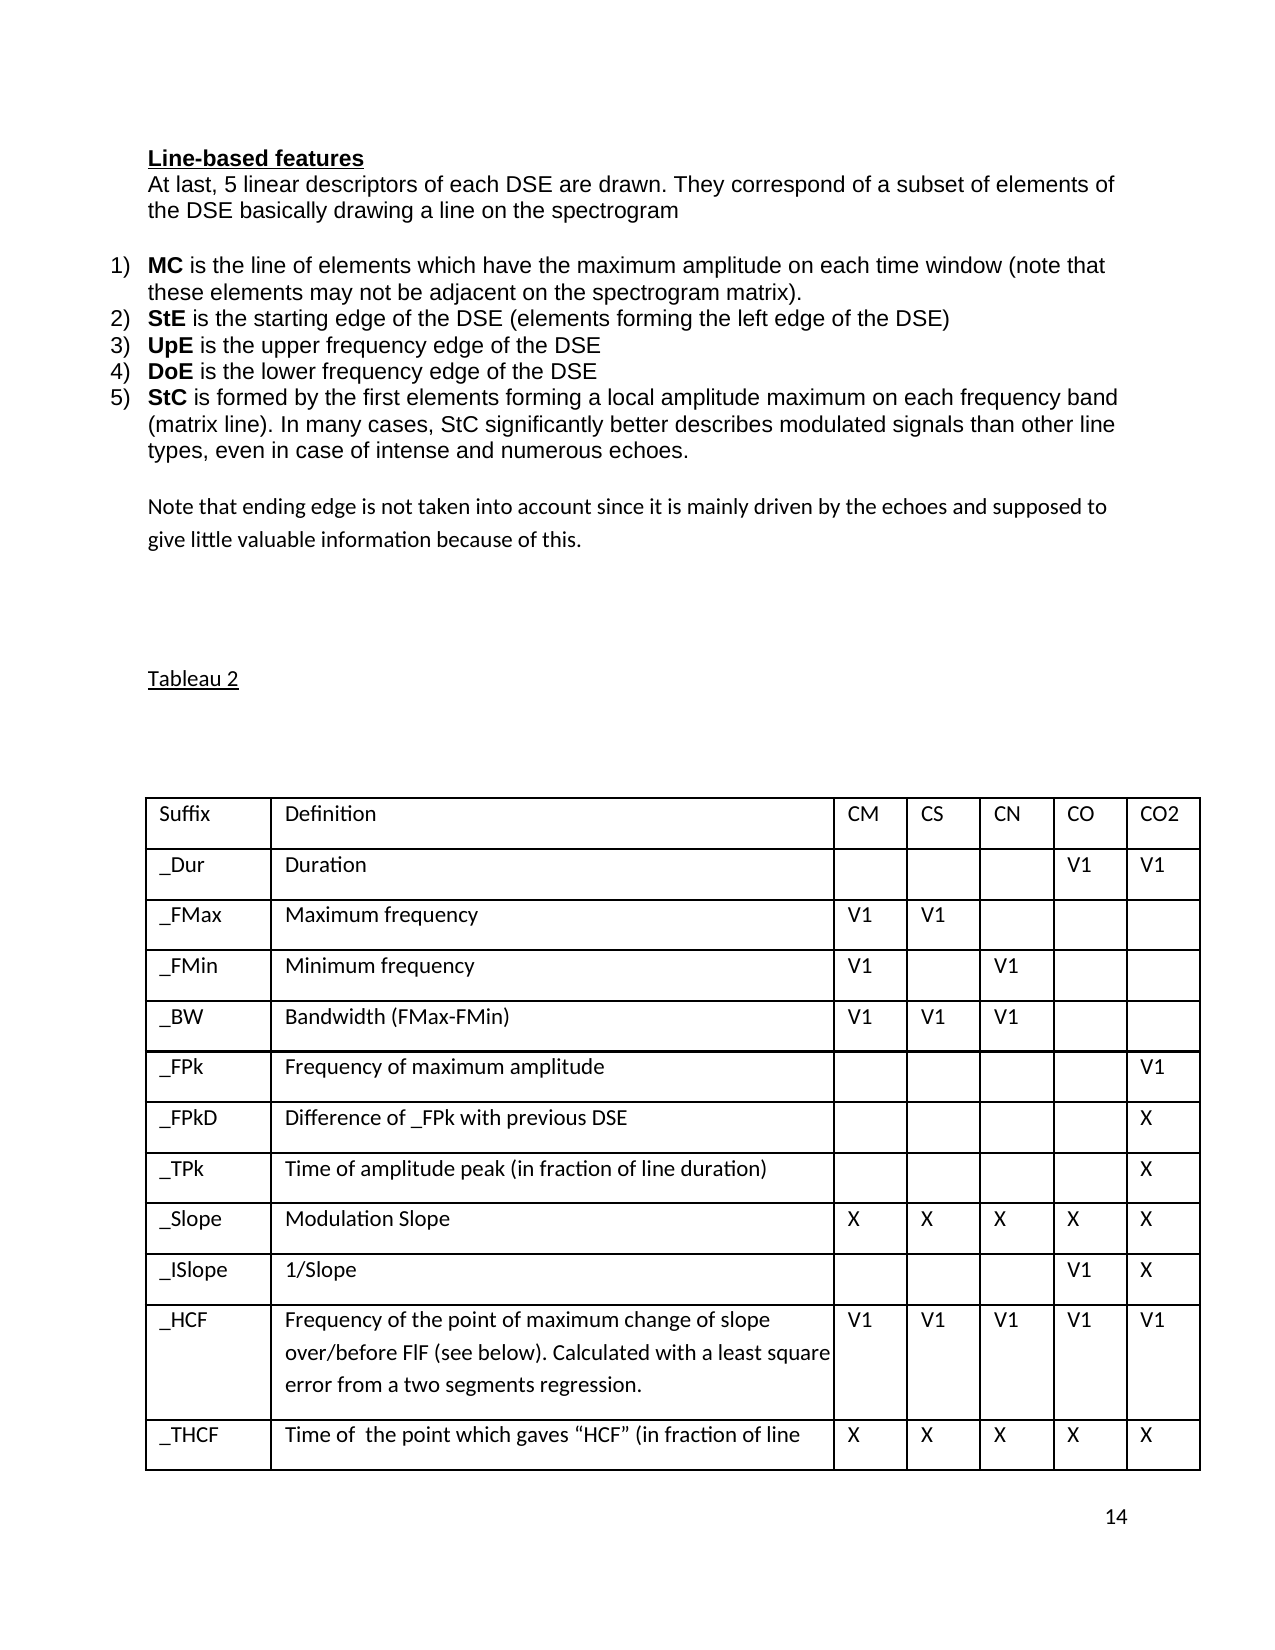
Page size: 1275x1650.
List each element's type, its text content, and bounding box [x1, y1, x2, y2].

table_cell _THCF [147, 1421, 270, 1469]
table_cell [908, 1103, 979, 1152]
table_cell V1 [835, 951, 906, 1000]
table_cell _FMax [147, 901, 270, 949]
table_cell [908, 1053, 979, 1101]
table_cell _ISlope [147, 1255, 270, 1303]
table_cell [835, 1255, 906, 1303]
table_cell X [1055, 1421, 1126, 1469]
table_cell Time of the point which gaves “HCF” (in fraction of line [272, 1421, 833, 1469]
table_cell X [1128, 1204, 1199, 1253]
table_cell [1055, 951, 1126, 1000]
table_cell [1055, 1053, 1126, 1101]
table_cell V1 [835, 901, 906, 949]
text 1) MC is the line of elements which have the maximum amplitude on each time window (note that these elements may not be adjacent on the spectrogram matrix). [110, 252, 1127, 305]
table_header CO2 [1128, 799, 1199, 848]
table_cell X [981, 1421, 1053, 1469]
text 4) DoE is the lower frequency edge of the DSE [110, 358, 1127, 384]
table_cell [981, 1154, 1053, 1202]
text Note that ending edge is not taken into account since it is mainly driven by the echoes and supposed to give little valuable information because of this. [148, 492, 1127, 553]
table_cell [908, 850, 979, 898]
table_cell V1 [981, 1306, 1053, 1418]
table_cell [1055, 901, 1126, 949]
table_cell Minimum frequency [272, 951, 833, 1000]
text At last, 5 linear descriptors of each DSE are drawn. They correspond of a subset of elements of the DSE basically drawing a line on the spectrogram [148, 171, 1127, 224]
table_cell X [981, 1204, 1053, 1253]
table_cell Frequency of the point of maximum change of slope over/before FlF (see below). Calculated with a least square error from a two segments regression. [272, 1306, 833, 1418]
table_cell X [1128, 1421, 1199, 1469]
table_cell V1 [908, 1002, 979, 1050]
table_cell Bandwidth (FMax-FMin) [272, 1002, 833, 1050]
text 2) StE is the starting edge of the DSE (elements forming the left edge of the DSE) [110, 305, 1127, 332]
table_cell [835, 850, 906, 898]
table_cell [981, 1255, 1053, 1303]
table_cell _FPk [147, 1053, 270, 1101]
table_cell [1055, 1103, 1126, 1152]
table_cell X [908, 1204, 979, 1253]
table_cell V1 [1055, 1306, 1126, 1418]
table_cell Frequency of maximum amplitude [272, 1053, 833, 1101]
table_header CO [1055, 799, 1126, 848]
table_cell [1128, 951, 1199, 1000]
table_header CN [981, 799, 1053, 848]
text 5) StC is formed by the first elements forming a local amplitude maximum on each frequency band (matrix line). In many cases, StC significantly better describes modulated signals than other line types, even in case of intense and numerous echoes. [110, 384, 1127, 463]
table_cell Time of amplitude peak (in fraction of line duration) [272, 1154, 833, 1202]
table_cell [908, 1255, 979, 1303]
table_cell X [835, 1204, 906, 1253]
table_header CS [908, 799, 979, 848]
table_cell [908, 951, 979, 1000]
table_cell _BW [147, 1002, 270, 1050]
table_cell _FMin [147, 951, 270, 1000]
table_cell X [908, 1421, 979, 1469]
table_cell [835, 1053, 906, 1101]
table_cell [981, 1103, 1053, 1152]
table_cell [1128, 1002, 1199, 1050]
table_cell V1 [835, 1002, 906, 1050]
table_cell [981, 901, 1053, 949]
text 3) UpE is the upper frequency edge of the DSE [110, 332, 1127, 358]
text Tableau 2 [148, 664, 1127, 692]
table_cell _Slope [147, 1204, 270, 1253]
table_header Suffix [147, 799, 270, 848]
table_cell X [1128, 1255, 1199, 1303]
table_cell _FPkD [147, 1103, 270, 1152]
table_cell [835, 1154, 906, 1202]
table_cell [1055, 1002, 1126, 1050]
table_cell [981, 850, 1053, 898]
table_cell V1 [908, 901, 979, 949]
table_cell V1 [835, 1306, 906, 1418]
text Line-based features [148, 145, 1127, 171]
table_cell [1128, 901, 1199, 949]
table_cell X [1128, 1154, 1199, 1202]
table_cell V1 [1128, 1306, 1199, 1418]
table_cell _Dur [147, 850, 270, 898]
table_cell V1 [1128, 1053, 1199, 1101]
table_cell Difference of _FPk with previous DSE [272, 1103, 833, 1152]
table_cell X [1128, 1103, 1199, 1152]
table_cell V1 [981, 951, 1053, 1000]
table_cell 1/Slope [272, 1255, 833, 1303]
table_cell V1 [1055, 850, 1126, 898]
table_cell V1 [1055, 1255, 1126, 1303]
table_header CM [835, 799, 906, 848]
table_cell [981, 1053, 1053, 1101]
table_cell _TPk [147, 1154, 270, 1202]
table_cell Duration [272, 850, 833, 898]
table_cell [835, 1103, 906, 1152]
table_cell Maximum frequency [272, 901, 833, 949]
table_cell V1 [908, 1306, 979, 1418]
table_cell V1 [1128, 850, 1199, 898]
table_cell Modulation Slope [272, 1204, 833, 1253]
table_cell [1055, 1154, 1126, 1202]
table_cell _HCF [147, 1306, 270, 1418]
table_cell X [1055, 1204, 1126, 1253]
table_cell X [835, 1421, 906, 1469]
table_header Definition [272, 799, 833, 848]
table_cell [908, 1154, 979, 1202]
table_cell V1 [981, 1002, 1053, 1050]
